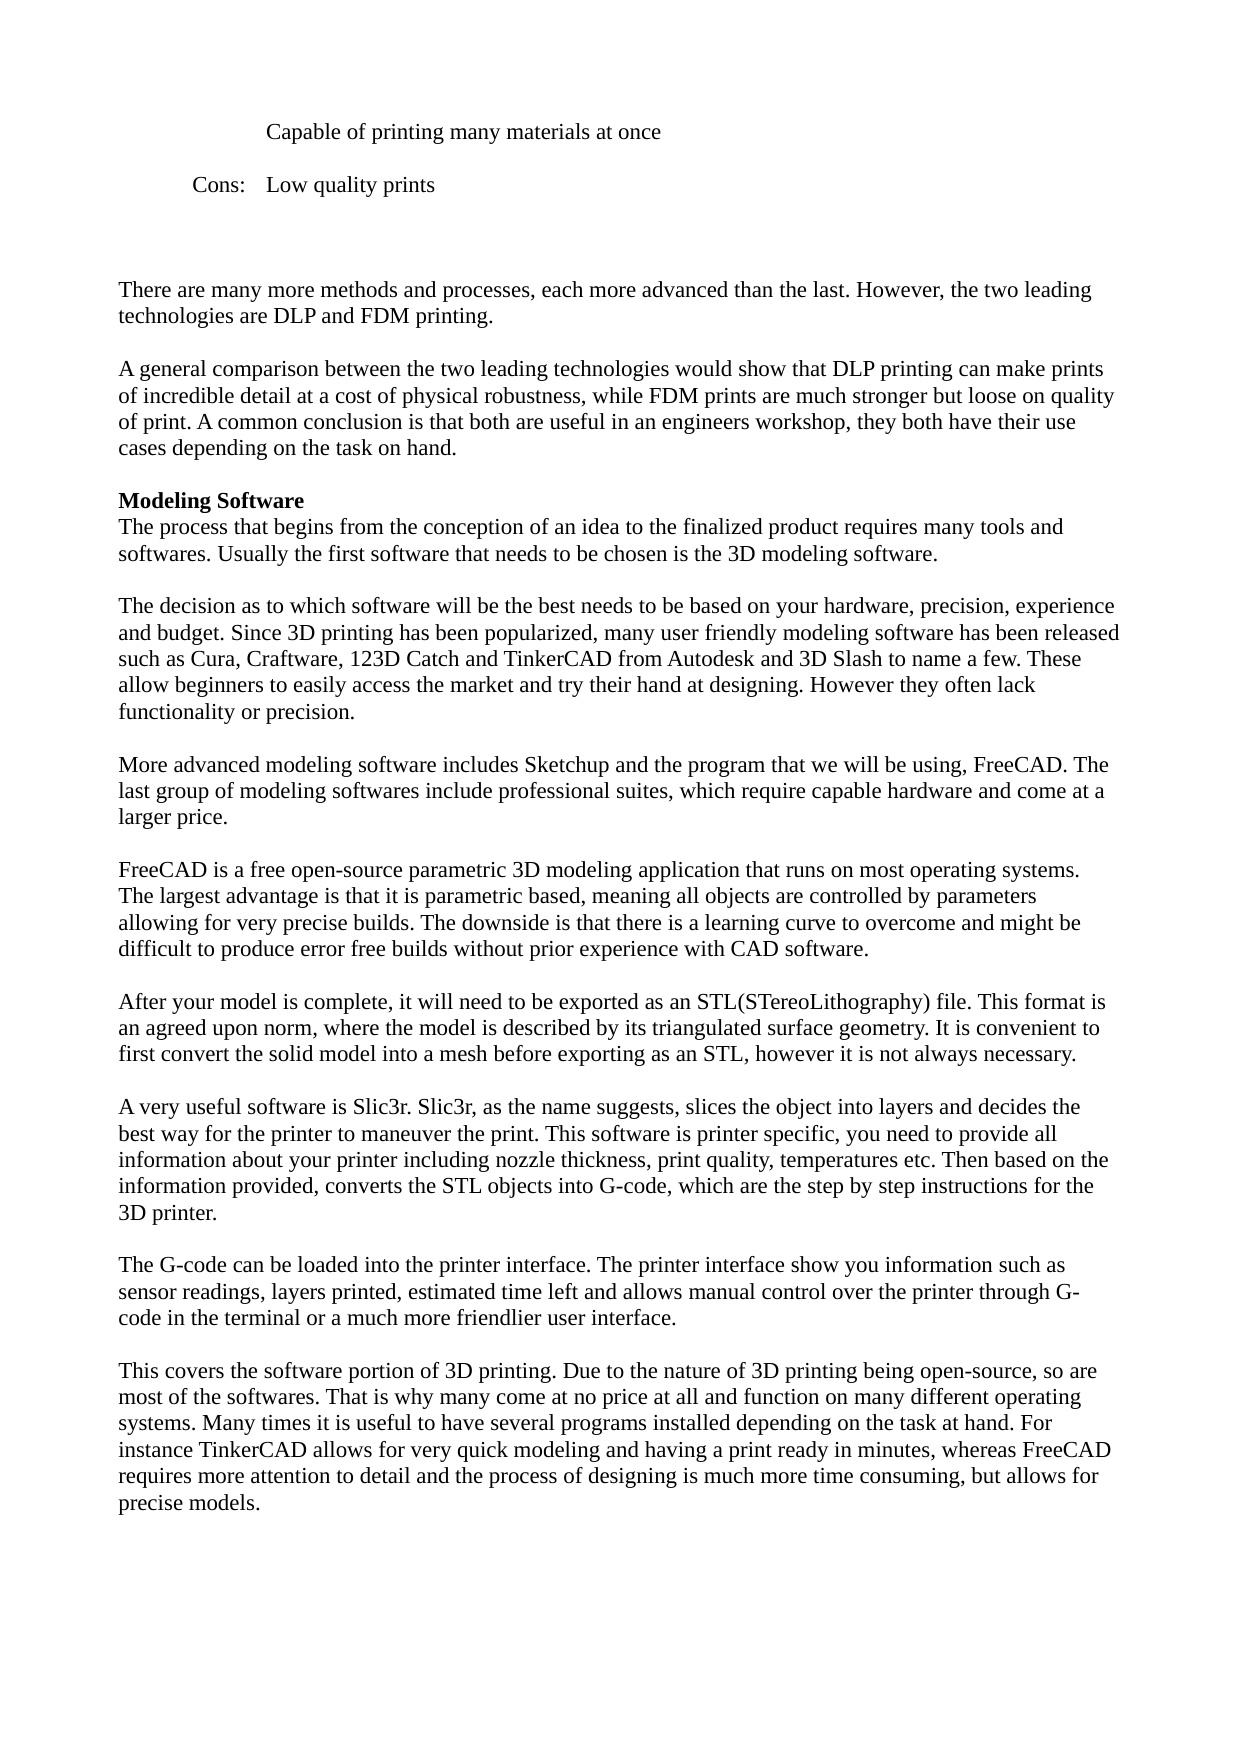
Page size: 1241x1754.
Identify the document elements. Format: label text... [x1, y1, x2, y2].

text The process that begins from the conception of an idea to the finalized product requires many tools and softwares. Usually the first software that needs to be chosen is the 3D modeling software. [118, 513, 1122, 566]
text Modeling Software [118, 487, 1122, 513]
text The decision as to which software will be the best needs to be based on your hardware, precision, experience and budget. Since 3D printing has been popularized, many user friendly modeling software has been released such as Cura, Craftware, 123D Catch and TinkerCAD from Autodesk and 3D Slash to name a few. These allow beginners to easily access the market and try their hand at designing. However they often lack functionality or precision. [118, 592, 1122, 724]
text A very useful software is Slic3r. Slic3r, as the name suggests, slices the object into layers and decides the best way for the printer to maneuver the print. This software is printer specific, you need to provide all information about your printer including nozzle thickness, print quality, temperatures etc. Then based on the information provided, converts the STL objects into G-code, which are the step by step instructions for the 3D printer. [118, 1093, 1122, 1225]
text A general comparison between the two leading technologies would show that DLP printing can make prints of incredible detail at a cost of physical robustness, while FDM prints are much stronger but loose on quality of print. A common conclusion is that both are useful in an engineers workshop, they both have their use cases depending on the task on hand. [118, 355, 1122, 461]
text The G-code can be loaded into the printer interface. The printer interface show you information such as sensor readings, layers printed, estimated time left and allows manual control over the printer through G-code in the terminal or a much more friendlier user interface. [118, 1251, 1122, 1330]
text More advanced modeling software includes Sketchup and the program that we will be using, FreeCAD. The last group of modeling softwares include professional suites, which require capable hardware and come at a larger price. [118, 751, 1122, 830]
text There are many more methods and processes, each more advanced than the last. However, the two leading technologies are DLP and FDM printing. [118, 276, 1122, 329]
text FreeCAD is a free open-source parametric 3D modeling application that runs on most operating systems. The largest advantage is that it is parametric based, meaning all objects are controlled by parameters allowing for very precise builds. The downside is that there is a learning curve to overcome and might be difficult to produce error free builds without prior experience with CAD software. [118, 856, 1122, 961]
text Cons: Low quality prints [118, 171, 1122, 197]
text Capable of printing many materials at once [118, 118, 1122, 144]
text This covers the software portion of 3D printing. Due to the nature of 3D printing being open-source, so are most of the softwares. That is why many come at no price at all and function on many different operating systems. Many times it is useful to have several programs installed depending on the task at hand. For instance TinkerCAD allows for very quick modeling and having a print ready in minutes, whereas FreeCAD requires more attention to detail and the process of designing is much more time consuming, but allows for precise models. [118, 1357, 1122, 1515]
text After your model is complete, it will need to be exported as an STL(STereoLithography) file. This format is an agreed upon norm, where the model is described by its triangulated surface geometry. It is convenient to first convert the solid model into a mesh before exporting as an STL, however it is not always necessary. [118, 988, 1122, 1067]
